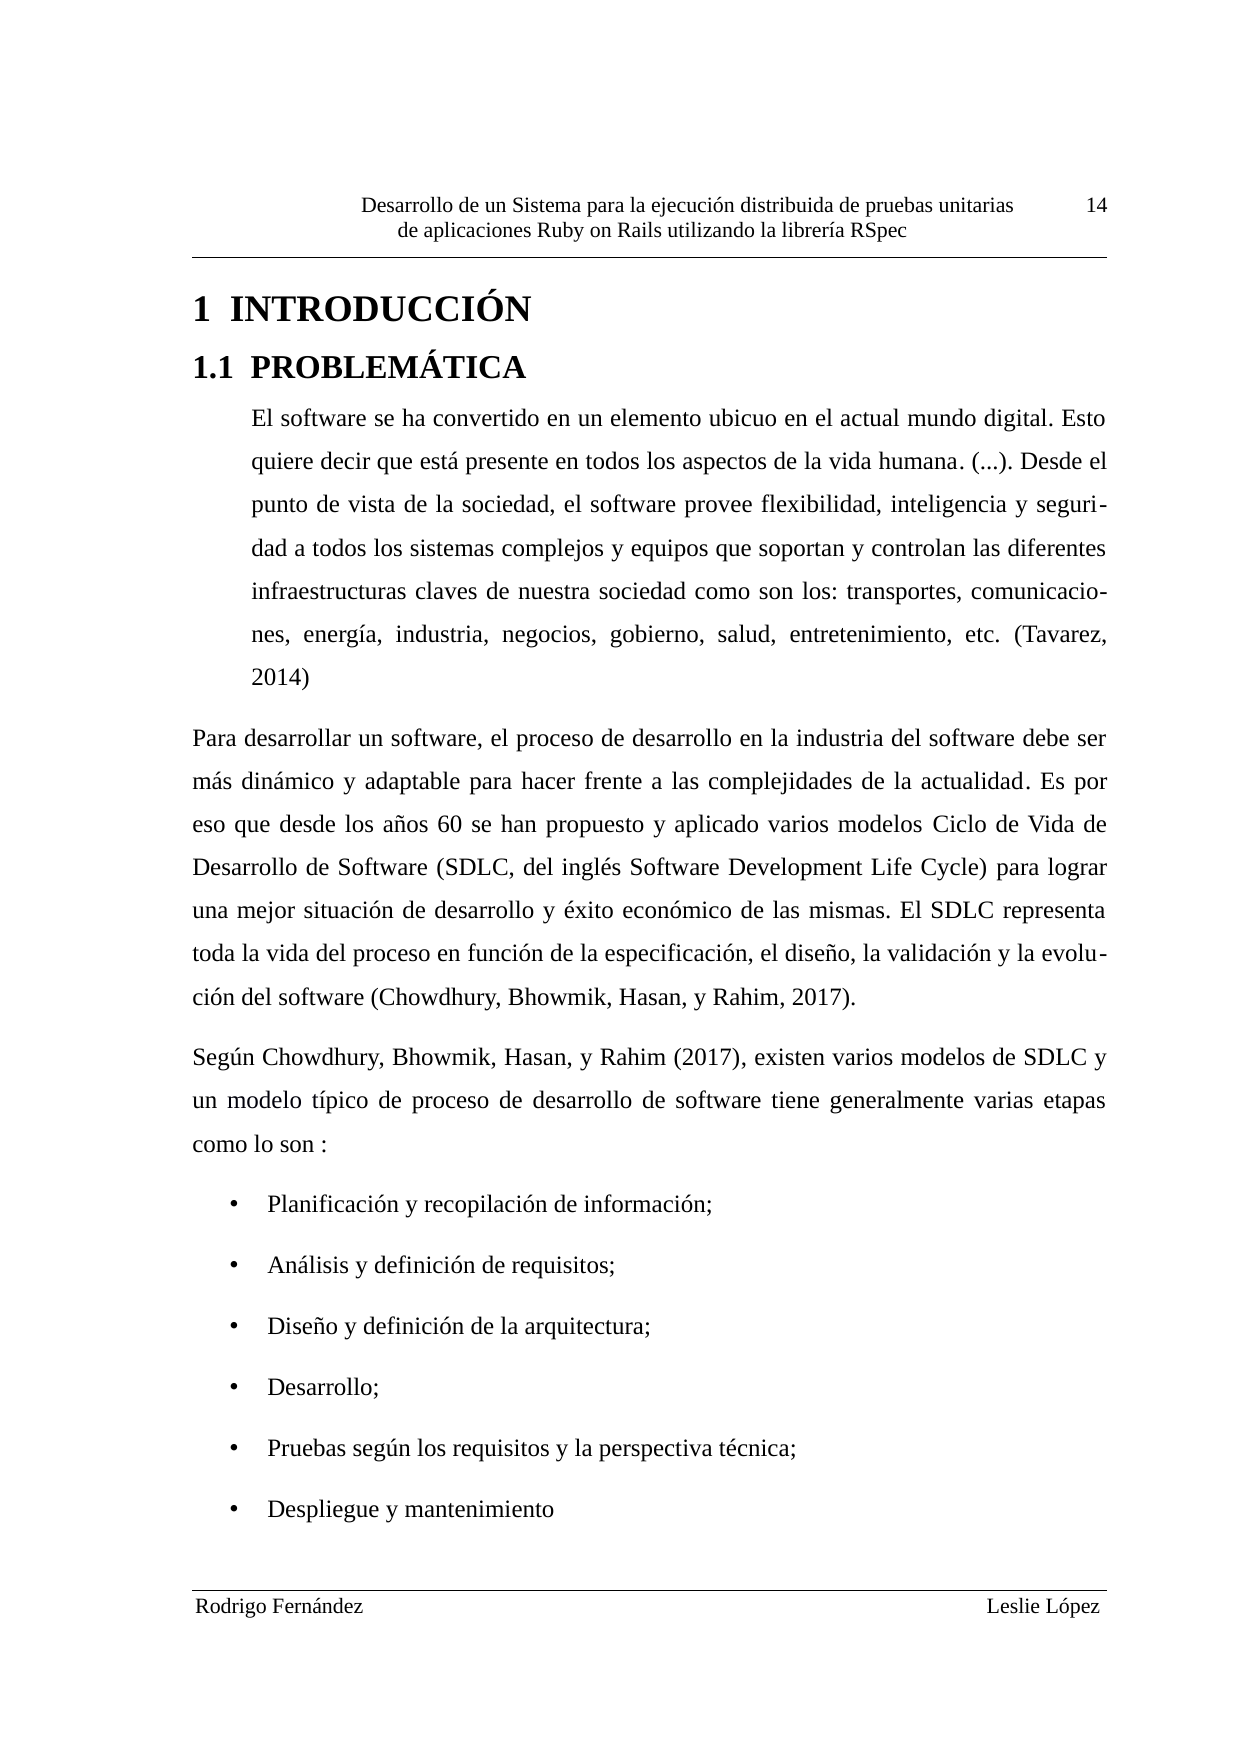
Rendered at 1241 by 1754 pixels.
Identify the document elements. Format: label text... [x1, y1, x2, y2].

list Desarrollo; [229, 1372, 1107, 1401]
text Según Chowdhury, Bhowmik, Hasan, y Rahim (2017)⁠, existen varios modelos de SDLC y un modelo típico de proceso de desarrollo de software tiene generalmente varias etapas como lo son : [192, 1042, 1107, 1157]
list Despliegue y mantenimiento [229, 1494, 1107, 1522]
list Análisis y definición de requisitos; [229, 1250, 1107, 1279]
text El software se ha convertido en un elemento ubicuo en el actual mundo digital. Esto quiere decir que está presente en todos los aspectos de la vida humana. (...). Desde el punto de vista de la sociedad, el software provee flexibilidad, inteligencia y seguri­dad a todos los sistemas complejos y equipos que soportan y controlan las diferentes infraestructuras claves de nuestra sociedad como son los: transportes, comunicacio­nes, energía, industria, negocios, gobierno, salud, entretenimiento, etc. (Tavarez, 2014)⁠ [251, 403, 1107, 691]
list Diseño y definición de la arquitectura; [229, 1311, 1107, 1340]
list Planificación y recopilación de información; [229, 1189, 1107, 1218]
list Pruebas según los requisitos y la perspectiva técnica; [229, 1433, 1107, 1462]
subtitle PROBLEMÁTICA [192, 347, 1107, 386]
text Para desarrollar un software, el proceso de desarrollo en la industria del software debe ser más dinámico y adaptable para hacer frente a las complejidades de la actualidad. Es por eso que desde los años 60 se han propuesto y aplicado varios modelos Ciclo de Vida de Desarrollo de Software (SDLC, del inglés Software Development Life Cycle) para lograr una mejor situación de desarrollo y éxito económico de las mismas. El SDLC representa toda la vida del proceso en función de la especificación, el diseño, la validación y la evolu­ción del software (Chowdhury, Bhowmik, Hasan, y Rahim, 2017).⁠ [192, 723, 1107, 1010]
subtitle INTRODUCCIÓN [192, 286, 1107, 329]
